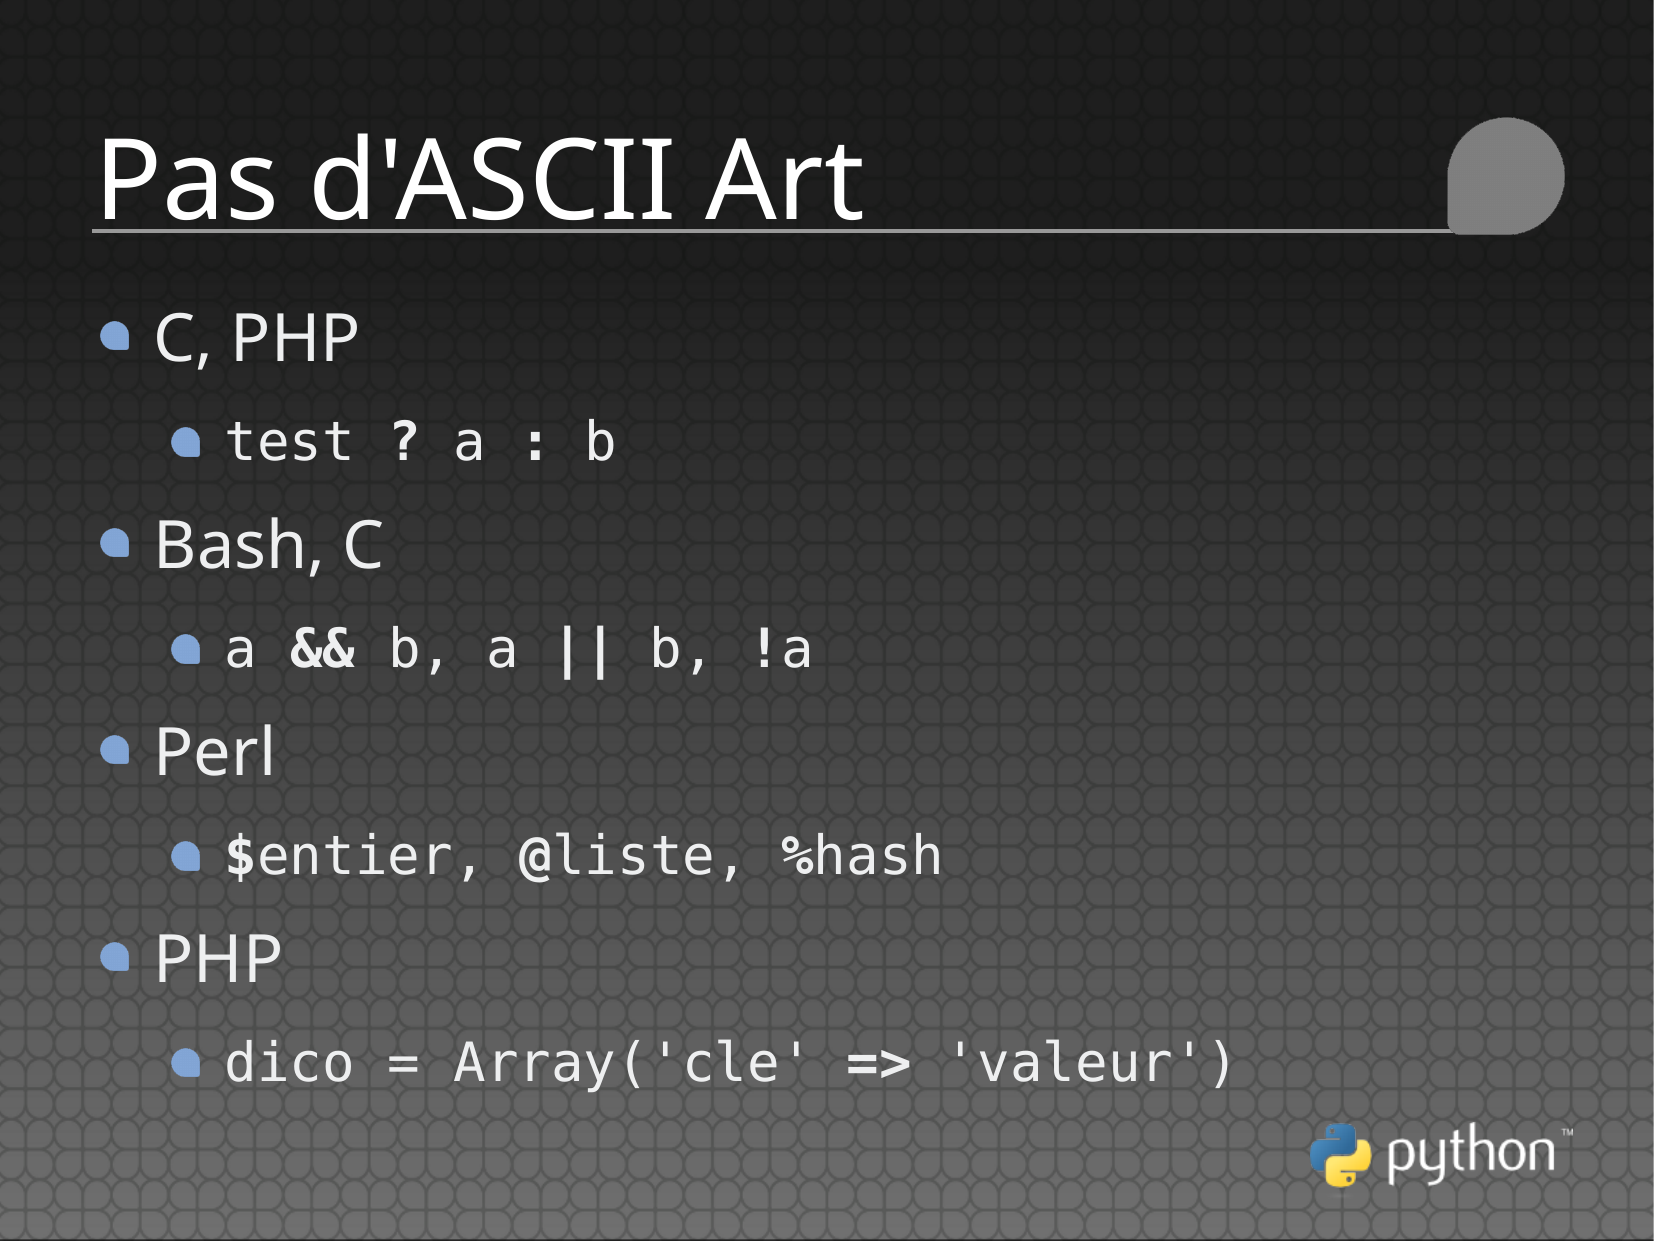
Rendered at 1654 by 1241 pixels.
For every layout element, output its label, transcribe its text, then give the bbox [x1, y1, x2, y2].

picture [0, 0, 1654, 1241]
list C, PHP test ? a : b Bash, C a && b, a || b, !a Perl $entier, @liste, %hash PHP dico = Array('cle' => 'valeur') [82, 290, 1571, 1094]
title Pas d'ASCII Art [94, 100, 1426, 251]
